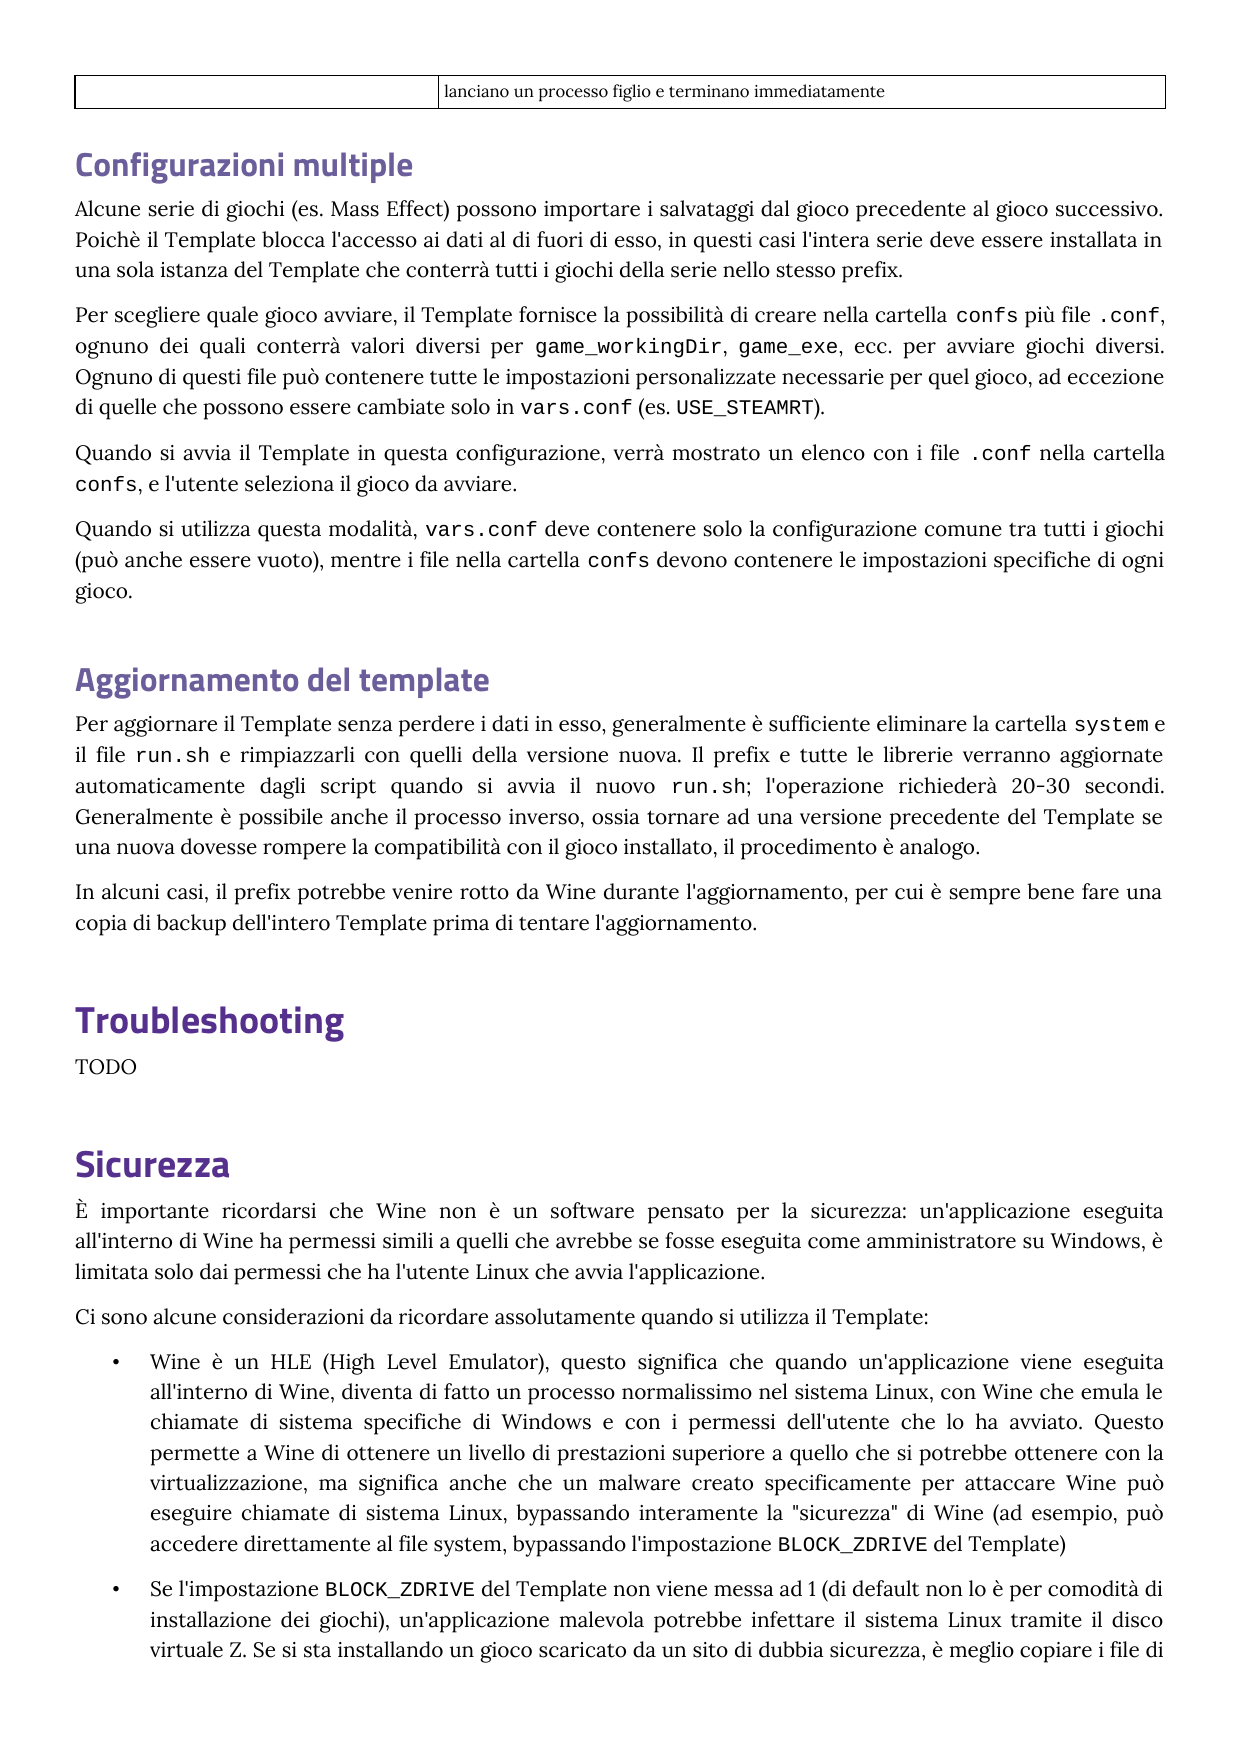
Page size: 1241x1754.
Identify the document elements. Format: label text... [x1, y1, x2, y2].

text Per aggiornare il Template senza perdere i dati in esso, generalmente è sufficiente eliminare la cartella system e il file run.sh e rimpiazzarli con quelli della versione nuova. Il prefix e tutte le librerie verranno aggiornate automaticamente dagli script quando si avvia il nuovo run.sh; l'operazione richiederà 20-30 secondi. Generalmente è possibile anche il processo inverso, ossia tornare ad una versione precedente del Template se una nuova dovesse rompere la compatibilità con il gioco installato, il procedimento è analogo. [75, 712, 1165, 860]
text Ci sono alcune considerazioni da ricordare assolutamente quando si utilizza il Template: [75, 1304, 1165, 1330]
text In alcuni casi, il prefix potrebbe venire rotto da Wine durante l'aggiornamento, per cui è sempre bene fare una copia di backup dell'intero Template prima di tentare l'aggiornamento. [75, 880, 1165, 936]
text TODO [75, 1054, 1165, 1080]
text Quando si avvia il Template in questa configurazione, verrà mostrato un elenco con i file .conf nella cartella confs, e l'utente seleziona il gioco da avviare. [75, 440, 1165, 497]
text Alcune serie di giochi (es. Mass Effect) possono importare i salvataggi dal gioco precedente al gioco successivo. Poichè il Template blocca l'accesso ai dati al di fuori di esso, in questi casi l'intera serie deve essere installata in una sola istanza del Template che conterrà tutti i giochi della serie nello stesso prefix. [75, 197, 1165, 283]
subtitle Troubleshooting [75, 997, 1165, 1043]
list Wine è un HLE (High Level Emulator), questo significa che quando un'applicazione viene eseguita all'interno di Wine, diventa di fatto un processo normalissimo nel sistema Linux, con Wine che emula le chiamate di sistema specifiche di Windows e con i permessi dell'utente che lo ha avviato. Questo permette a Wine di ottenere un livello di prestazioni superiore a quello che si potrebbe ottenere con la virtualizzazione, ma significa anche che un malware creato specificamente per attaccare Wine può eseguire chiamate di sistema Linux, bypassando interamente la "sicurezza" di Wine (ad esempio, può accedere direttamente al file system, bypassando l'impostazione BLOCK_ZDRIVE del Template) [112, 1349, 1165, 1557]
text Per scegliere quale gioco avviare, il Template fornisce la possibilità di creare nella cartella confs più file .conf, ognuno dei quali conterrà valori diversi per game_workingDir, game_exe, ecc. per avviare giochi diversi. Ognuno di questi file può contenere tutte le impostazioni personalizzate necessarie per quel gioco, ad eccezione di quelle che possono essere cambiate solo in vars.conf (es. USE_STEAMRT). [75, 302, 1165, 421]
table_cell lanciano un processo figlio e terminano immediatamente [439, 76, 1165, 108]
subtitle Configurazioni multiple [75, 145, 1165, 185]
subtitle Sicurezza [75, 1141, 1165, 1187]
text È importante ricordarsi che Wine non è un software pensato per la sicurezza: un'applicazione eseguita all'interno di Wine ha permessi simili a quelli che avrebbe se fosse eseguita come amministratore su Windows, è limitata solo dai permessi che ha l'utente Linux che avvia l'applicazione. [75, 1199, 1165, 1285]
list Se l'impostazione BLOCK_ZDRIVE del Template non viene messa ad 1 (di default non lo è per comodità di installazione dei giochi), un'applicazione malevola potrebbe infettare il sistema Linux tramite il disco virtuale Z. Se si sta installando un gioco scaricato da un sito di dubbia sicurezza, è meglio copiare i file di [112, 1577, 1165, 1663]
table_cell [76, 76, 438, 108]
text Quando si utilizza questa modalità, vars.conf deve contenere solo la configurazione comune tra tutti i giochi (può anche essere vuoto), mentre i file nella cartella confs devono contenere le impostazioni specifiche di ogni gioco. [75, 517, 1165, 604]
subtitle Aggiornamento del template [75, 660, 1165, 700]
